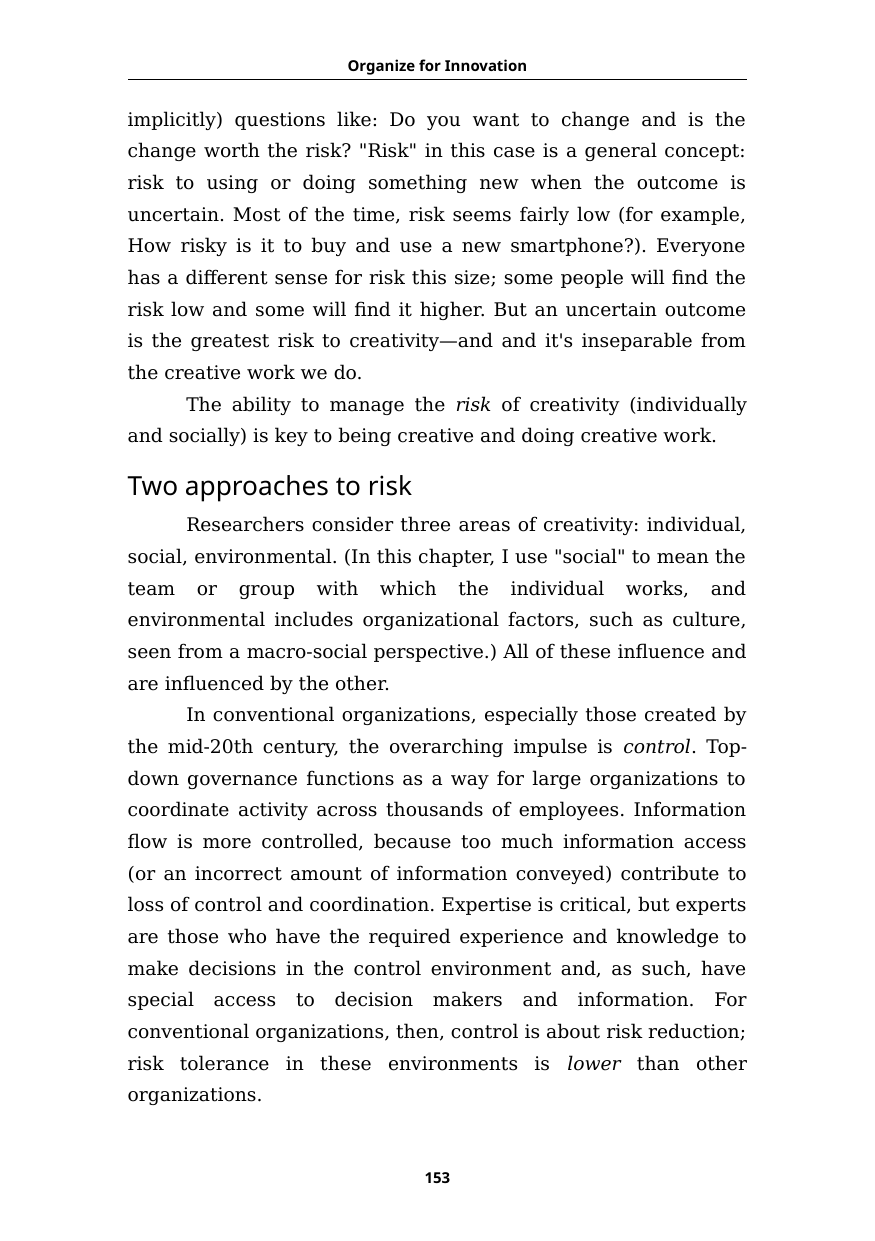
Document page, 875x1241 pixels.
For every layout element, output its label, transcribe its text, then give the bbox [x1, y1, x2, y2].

text The ability to manage the risk of creativity (individually and socially) is key to being creative and doing creative work. [127, 394, 747, 447]
text Researchers consider three areas of creativity: individual, social, environmental. (In this chapter, I use "social" to mean the team or group with which the individual works, and environmental includes organizational factors, such as culture, seen from a macro-social perspective.) All of these influence and are influenced by the other. [127, 514, 747, 695]
text implicitly) questions like: Do you want to change and is the change worth the risk? "Risk" in this case is a general concept: risk to using or doing something new when the outcome is uncertain. Most of the time, risk seems fairly low (for example, How risky is it to buy and use a new smartphone?). Everyone has a different sense for risk this size; some people will find the risk low and some will find it higher. But an uncertain outcome is the greatest risk to creativity—and and it's inseparable from the creative work we do. [127, 109, 747, 384]
text In conventional organizations, especially those created by the mid-20th century, the overarching impulse is control. Top-down governance functions as a way for large organizations to coordinate activity across thousands of employees. Information flow is more controlled, because too much information access (or an incorrect amount of information conveyed) contribute to loss of control and coordination. Expertise is critical, but experts are those who have the required experience and knowledge to make decisions in the control environment and, as such, have special access to decision makers and information. For conventional organizations, then, control is about risk reduction; risk tolerance in these environments is lower than other organizations. [127, 704, 747, 1106]
subtitle Two approaches to risk [127, 472, 747, 502]
